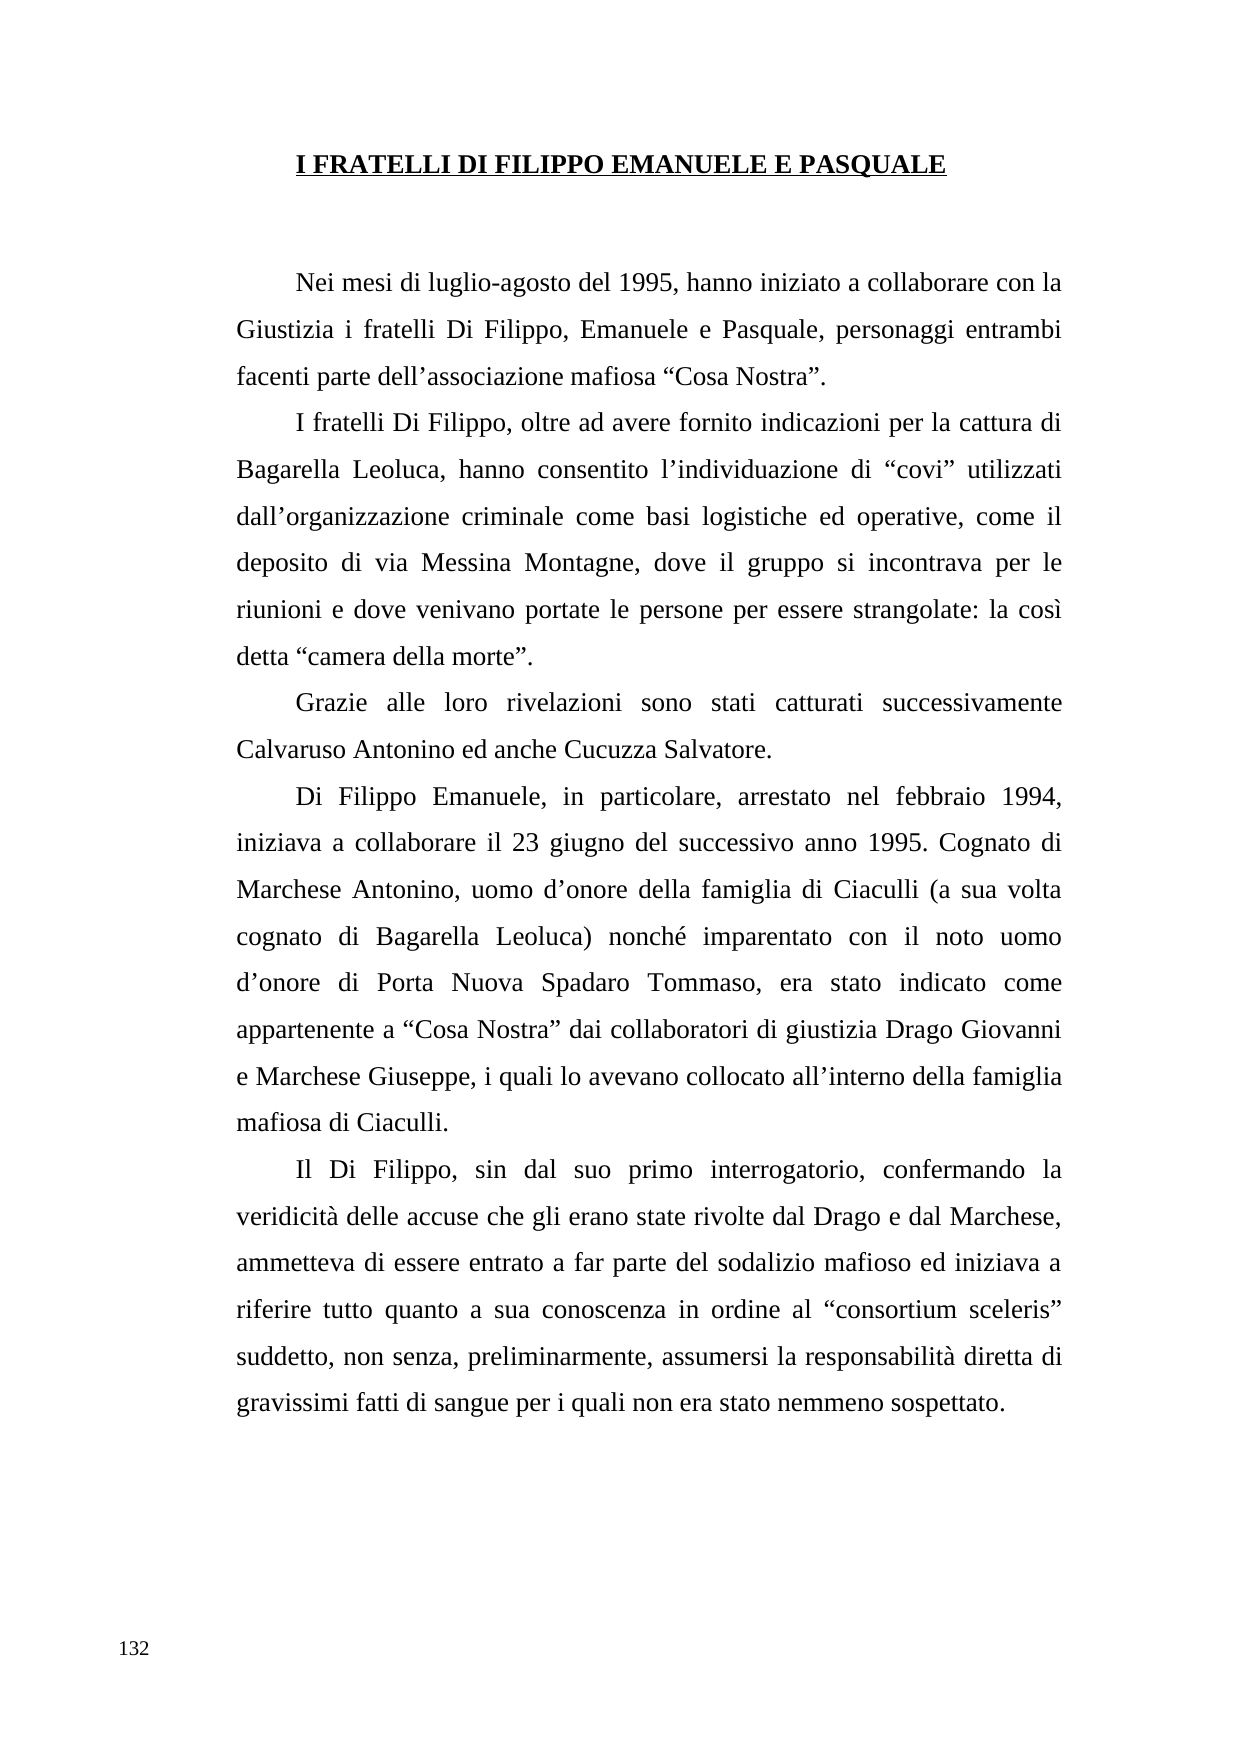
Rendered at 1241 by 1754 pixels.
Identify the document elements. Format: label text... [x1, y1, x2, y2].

text Nei mesi di luglio-agosto del 1995, hanno iniziato a collaborare con la Giustizia i fratelli Di Filippo, Emanuele e Pasquale, personaggi entrambi facenti parte dell’associazione mafiosa “Cosa Nostra”. [236, 266, 1063, 391]
text I FRATELLI DI FILIPPO EMANUELE E PASQUALE [236, 148, 1063, 179]
text Il Di Filippo, sin dal suo primo interrogatorio, confermando la veridicità delle accuse che gli erano state rivolte dal Drago e dal Marchese, ammetteva di essere entrato a far parte del sodalizio mafioso ed iniziava a riferire tutto quanto a sua conoscenza in ordine al “consortium sceleris” suddetto, non senza, preliminarmente, assumersi la responsabilità diretta di gravissimi fatti di sangue per i quali non era stato nemmeno sospettato. [236, 1153, 1063, 1418]
text Di Filippo Emanuele, in particolare, arrestato nel febbraio 1994, iniziava a collaborare il 23 giugno del successivo anno 1995. Cognato di Marchese Antonino, uomo d’onore della famiglia di Ciaculli (a sua volta cognato di Bagarella Leoluca) nonché imparentato con il noto uomo d’onore di Porta Nuova Spadaro Tommaso, era stato indicato come appartenente a “Cosa Nostra” dai collaboratori di giustizia Drago Giovanni e Marchese Giuseppe, i quali lo avevano collocato all’interno della famiglia mafiosa di Ciaculli. [236, 780, 1063, 1138]
text Grazie alle loro rivelazioni sono stati catturati successivamente Calvaruso Antonino ed anche Cucuzza Salvatore. [236, 686, 1063, 764]
text I fratelli Di Filippo, oltre ad avere fornito indicazioni per la cattura di Bagarella Leoluca, hanno consentito l’individuazione di “covi” utilizzati dall’organizzazione criminale come basi logistiche ed operative, come il deposito di via Messina Montagne, dove il gruppo si incontrava per le riunioni e dove venivano portate le persone per essere strangolate: la così detta “camera della morte”. [236, 406, 1063, 671]
